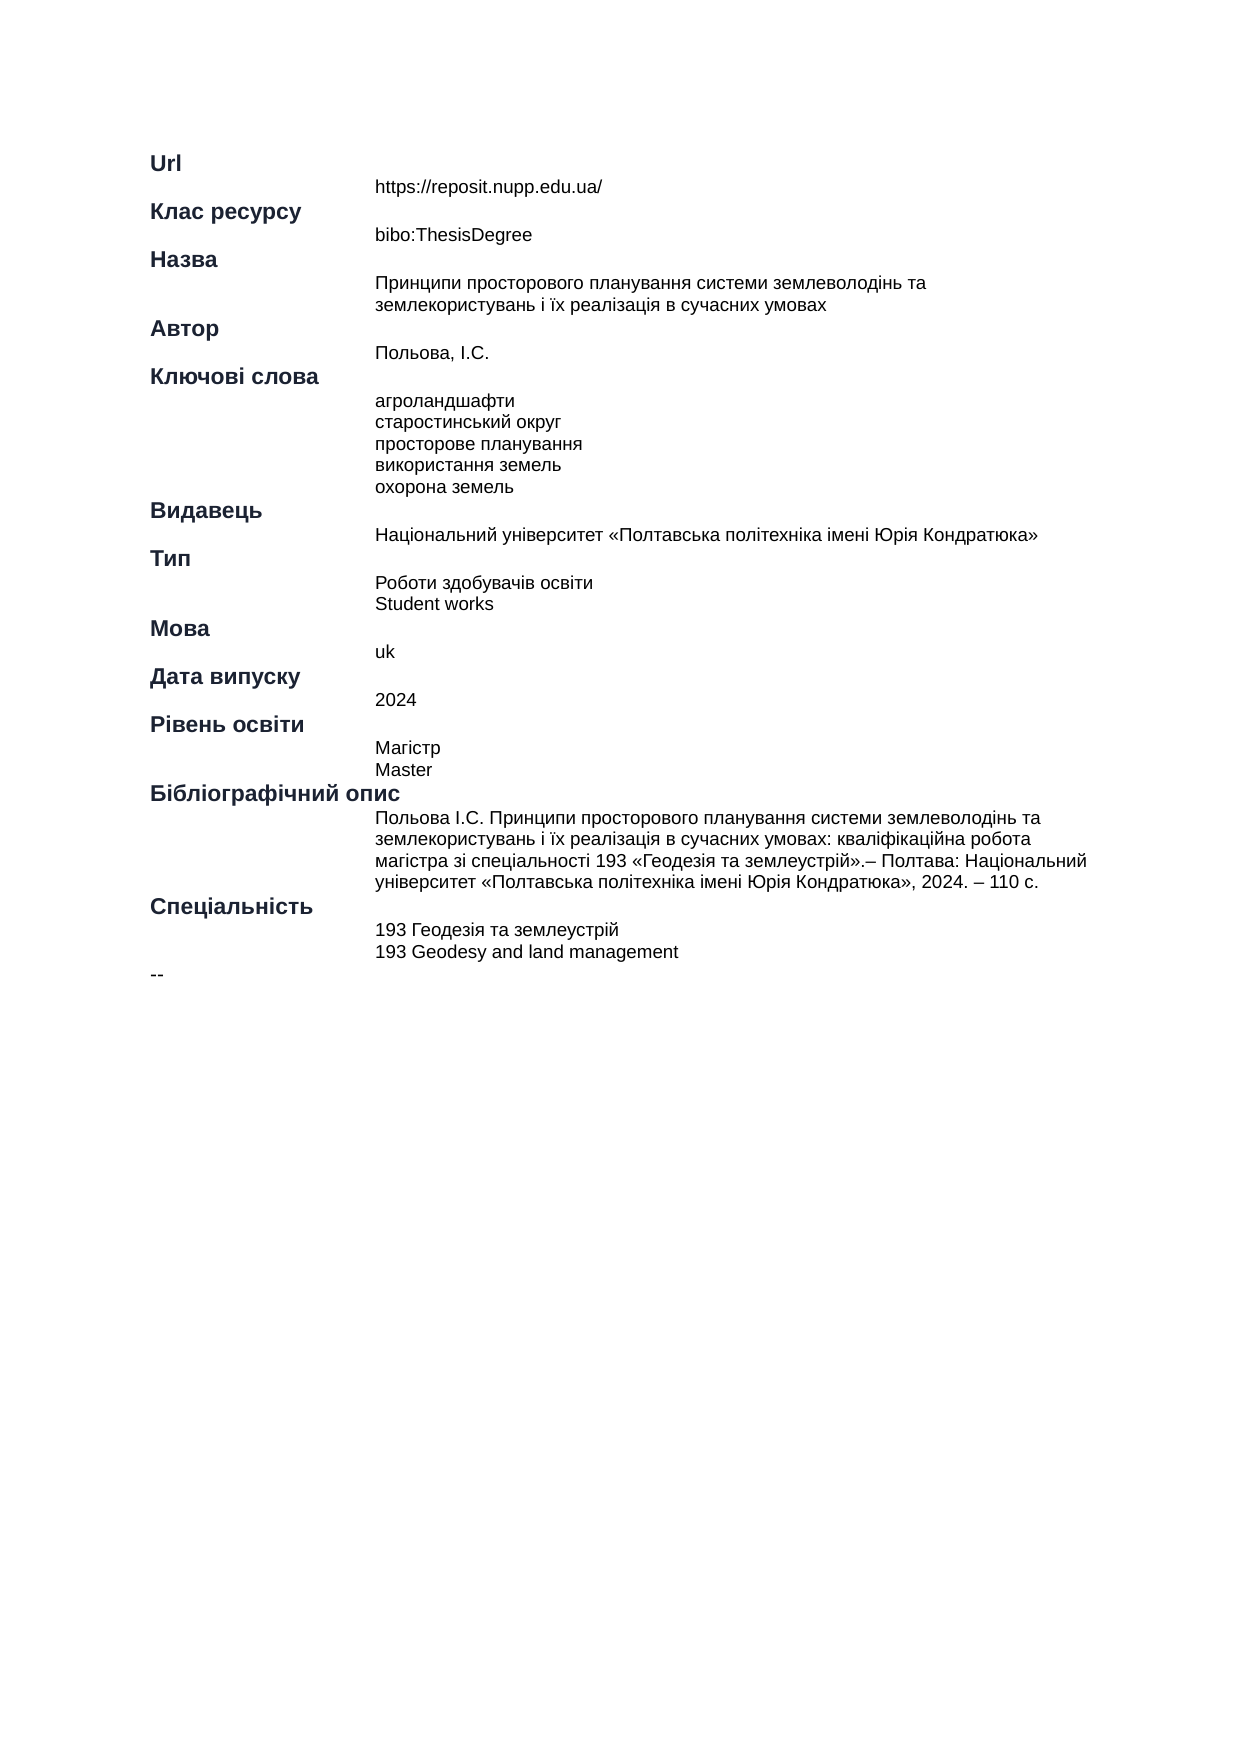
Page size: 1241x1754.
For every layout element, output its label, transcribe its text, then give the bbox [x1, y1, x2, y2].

text Національний університет «Полтавська політехніка імені Юрія Кондратюка» [375, 524, 1090, 545]
text 2024 [375, 689, 1090, 711]
text 193 Геодезія та землеустрій [375, 919, 1090, 941]
text старостинський округ [375, 411, 1090, 433]
text Клас ресурсу [150, 198, 1090, 224]
text Тип [150, 545, 1090, 572]
text Видавець [150, 497, 1090, 524]
text Рівень освіти [150, 711, 1090, 737]
text 193 Geodesy and land management [375, 941, 1090, 962]
text Мова [150, 615, 1090, 641]
text uk [375, 641, 1090, 663]
text просторове планування [375, 433, 1090, 454]
text Url [150, 150, 1090, 176]
text охорона земель [375, 476, 1090, 497]
text використання земель [375, 454, 1090, 476]
text Student works [375, 593, 1090, 615]
text Бібліографічний опис [150, 780, 1090, 806]
text Спеціальність [150, 893, 1090, 919]
text Польова, І.С. [375, 342, 1090, 363]
text Master [375, 758, 1090, 780]
text Роботи здобувачів освіти [375, 572, 1090, 593]
text bibo:ThesisDegree [375, 224, 1090, 246]
text Дата випуску [150, 663, 1090, 689]
text Магістр [375, 737, 1090, 758]
text Польова І.С. Принципи просторового планування системи землеволодінь та землекористувань і їх реалізація в сучасних умовах: кваліфікаційна робота магістра зі спеціальності 193 «Геодезія та землеустрій».– Полтава: Національний університет «Полтавська політехніка імені Юрія Кондратюка», 2024. – 110 с. [375, 806, 1090, 893]
text https://reposit.nupp.edu.ua/ [375, 176, 1090, 198]
text Назва [150, 246, 1090, 272]
text агроландшафти [375, 389, 1090, 411]
text Принципи просторового планування системи землеволодінь та землекористувань і їх реалізація в сучасних умовах [375, 272, 1090, 315]
text Автор [150, 315, 1090, 342]
text Ключові слова [150, 363, 1090, 389]
text -- [150, 962, 1090, 986]
